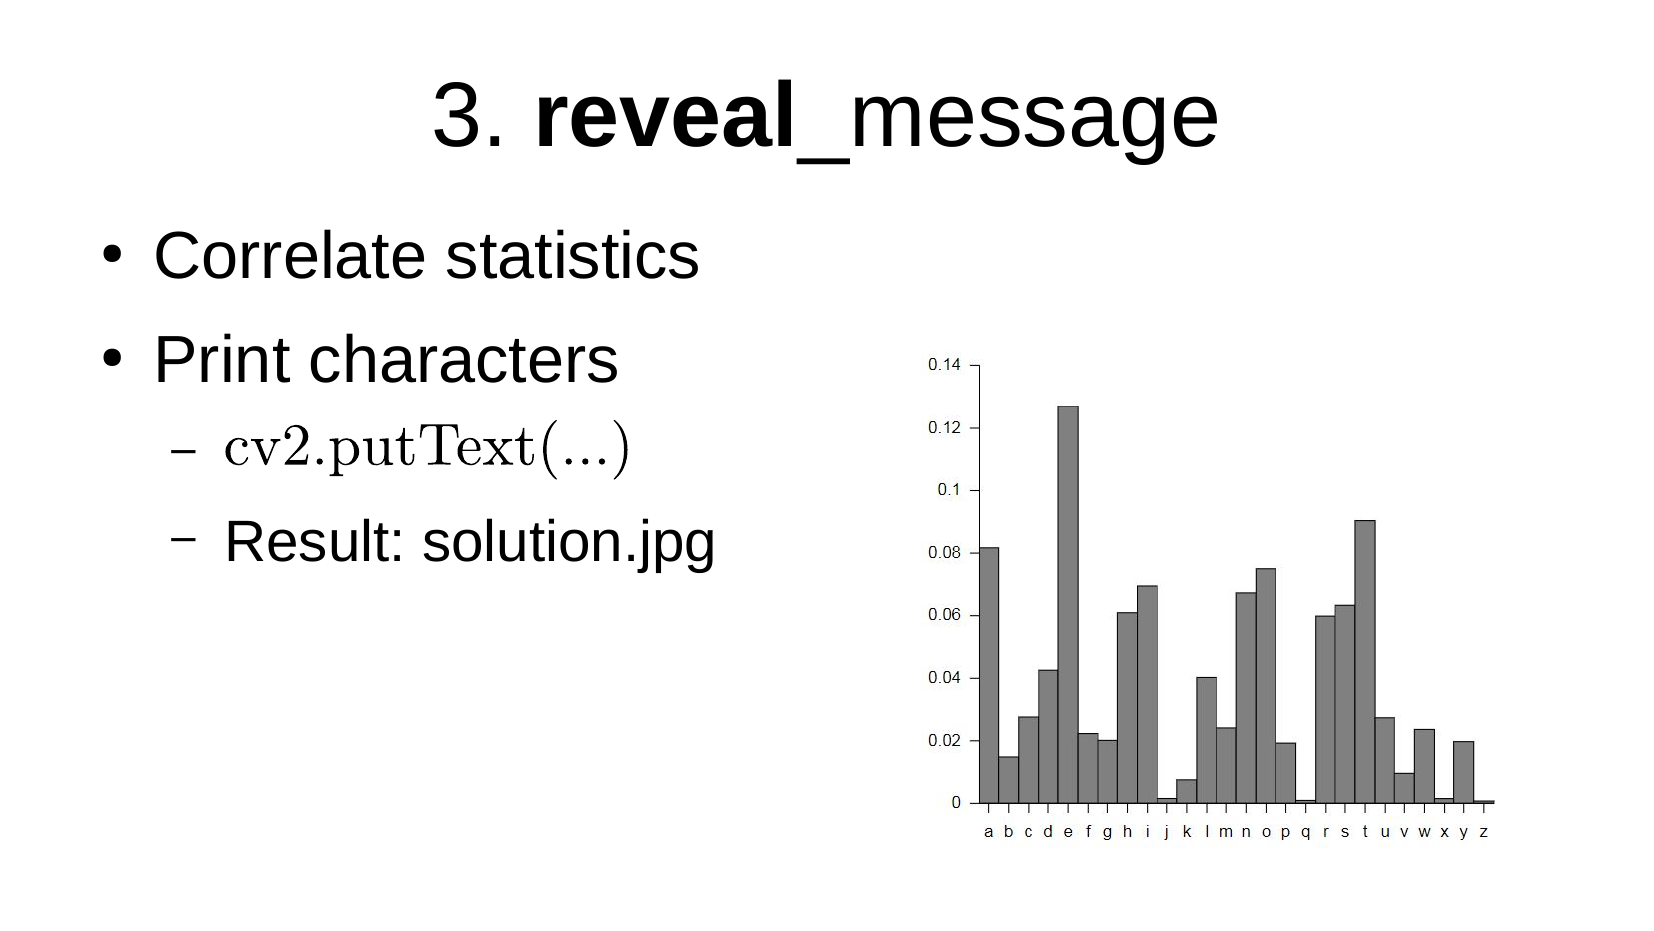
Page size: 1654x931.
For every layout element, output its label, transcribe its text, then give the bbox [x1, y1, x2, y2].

list Correlate statistics Print characters Result: solution.jpg [82, 217, 1571, 758]
picture [921, 343, 1512, 851]
picture [221, 417, 636, 482]
title 3. reveal_message [82, 37, 1571, 193]
